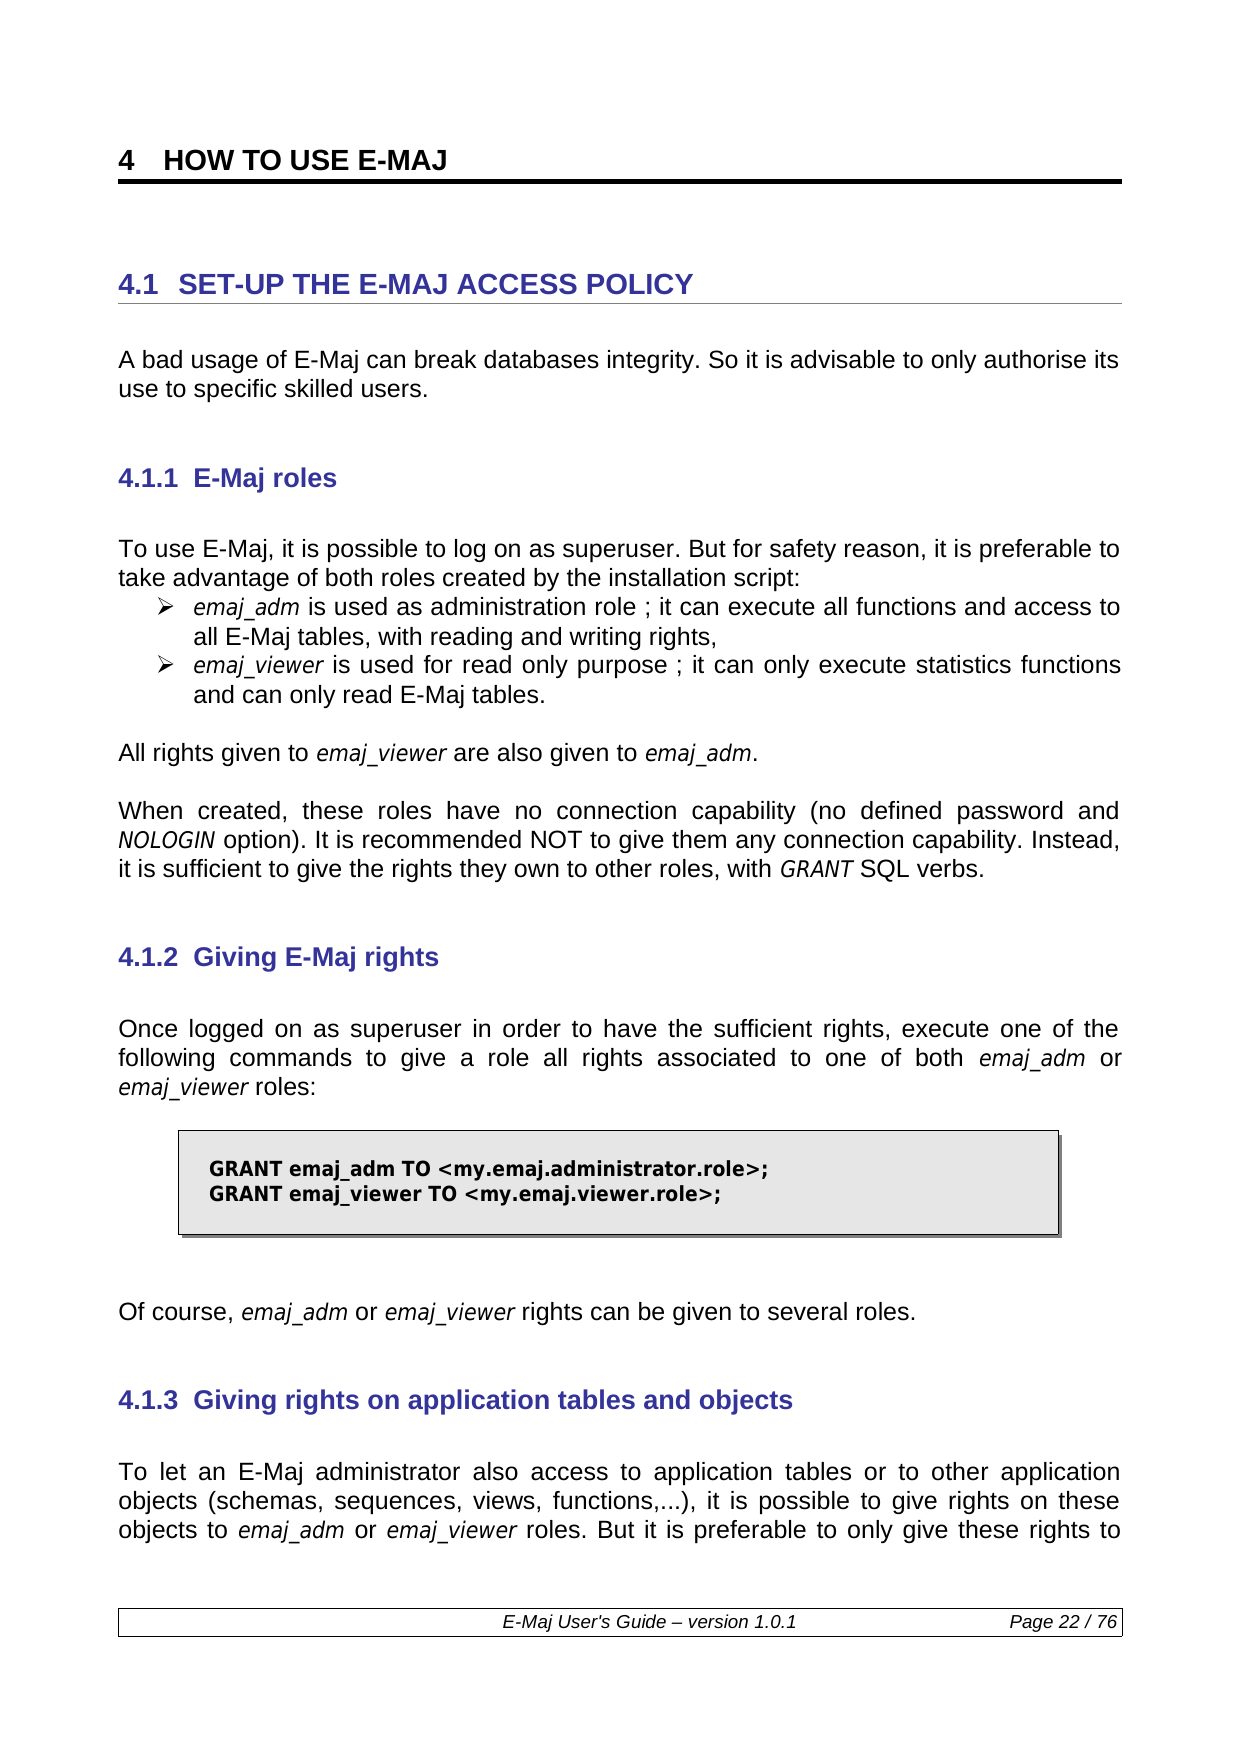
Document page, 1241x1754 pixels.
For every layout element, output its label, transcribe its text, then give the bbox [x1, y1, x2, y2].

subtitle Giving rights on application tables and objects [118, 1384, 1122, 1415]
subtitle Set-up the E-Maj access policy [118, 267, 1122, 303]
text GRANT emaj_viewer TO <my.emaj.viewer.role>; [179, 1179, 1058, 1203]
text To let an E-Maj administrator also access to application tables or to other application objects (schemas, sequences, views, functions,...), it is possible to give rights on these objects to emaj_adm or emaj_viewer roles. But it is preferable to only give these rights to [118, 1456, 1122, 1544]
text Of course, emaj_adm or emaj_viewer rights can be given to several roles. [118, 1297, 1122, 1326]
subtitle How to use E-Maj [118, 143, 1122, 179]
text All rights given to emaj_viewer are also given to emaj_adm. [118, 738, 1122, 767]
subtitle E-Maj roles [118, 462, 1122, 493]
text A bad usage of E-Maj can break databases integrity. So it is advisable to only authorise its use to specific skilled users. [118, 345, 1122, 403]
list emaj_viewer is used for read only purpose ; it can only execute statistics functions and can only read E-Maj tables. [156, 650, 1122, 708]
subtitle Giving E-Maj rights [118, 941, 1122, 972]
text Once logged on as superuser in order to have the sufficient rights, execute one of the following commands to give a role all rights associated to one of both emaj_adm or emaj_viewer roles: [118, 1014, 1122, 1101]
text When created, these roles have no connection capability (no defined password and NOLOGIN option). It is recommended NOT to give them any connection capability. Instead, it is sufficient to give the rights they own to other roles, with GRANT SQL verbs. [118, 796, 1122, 883]
list emaj_adm is used as administration role ; it can execute all functions and access to all E-Maj tables, with reading and writing rights, [156, 592, 1122, 650]
text GRANT emaj_adm TO <my.emaj.administrator.role>; [179, 1154, 1058, 1179]
text To use E-Maj, it is possible to log on as superuser. But for safety reason, it is preferable to take advantage of both roles created by the installation script: [118, 534, 1122, 592]
